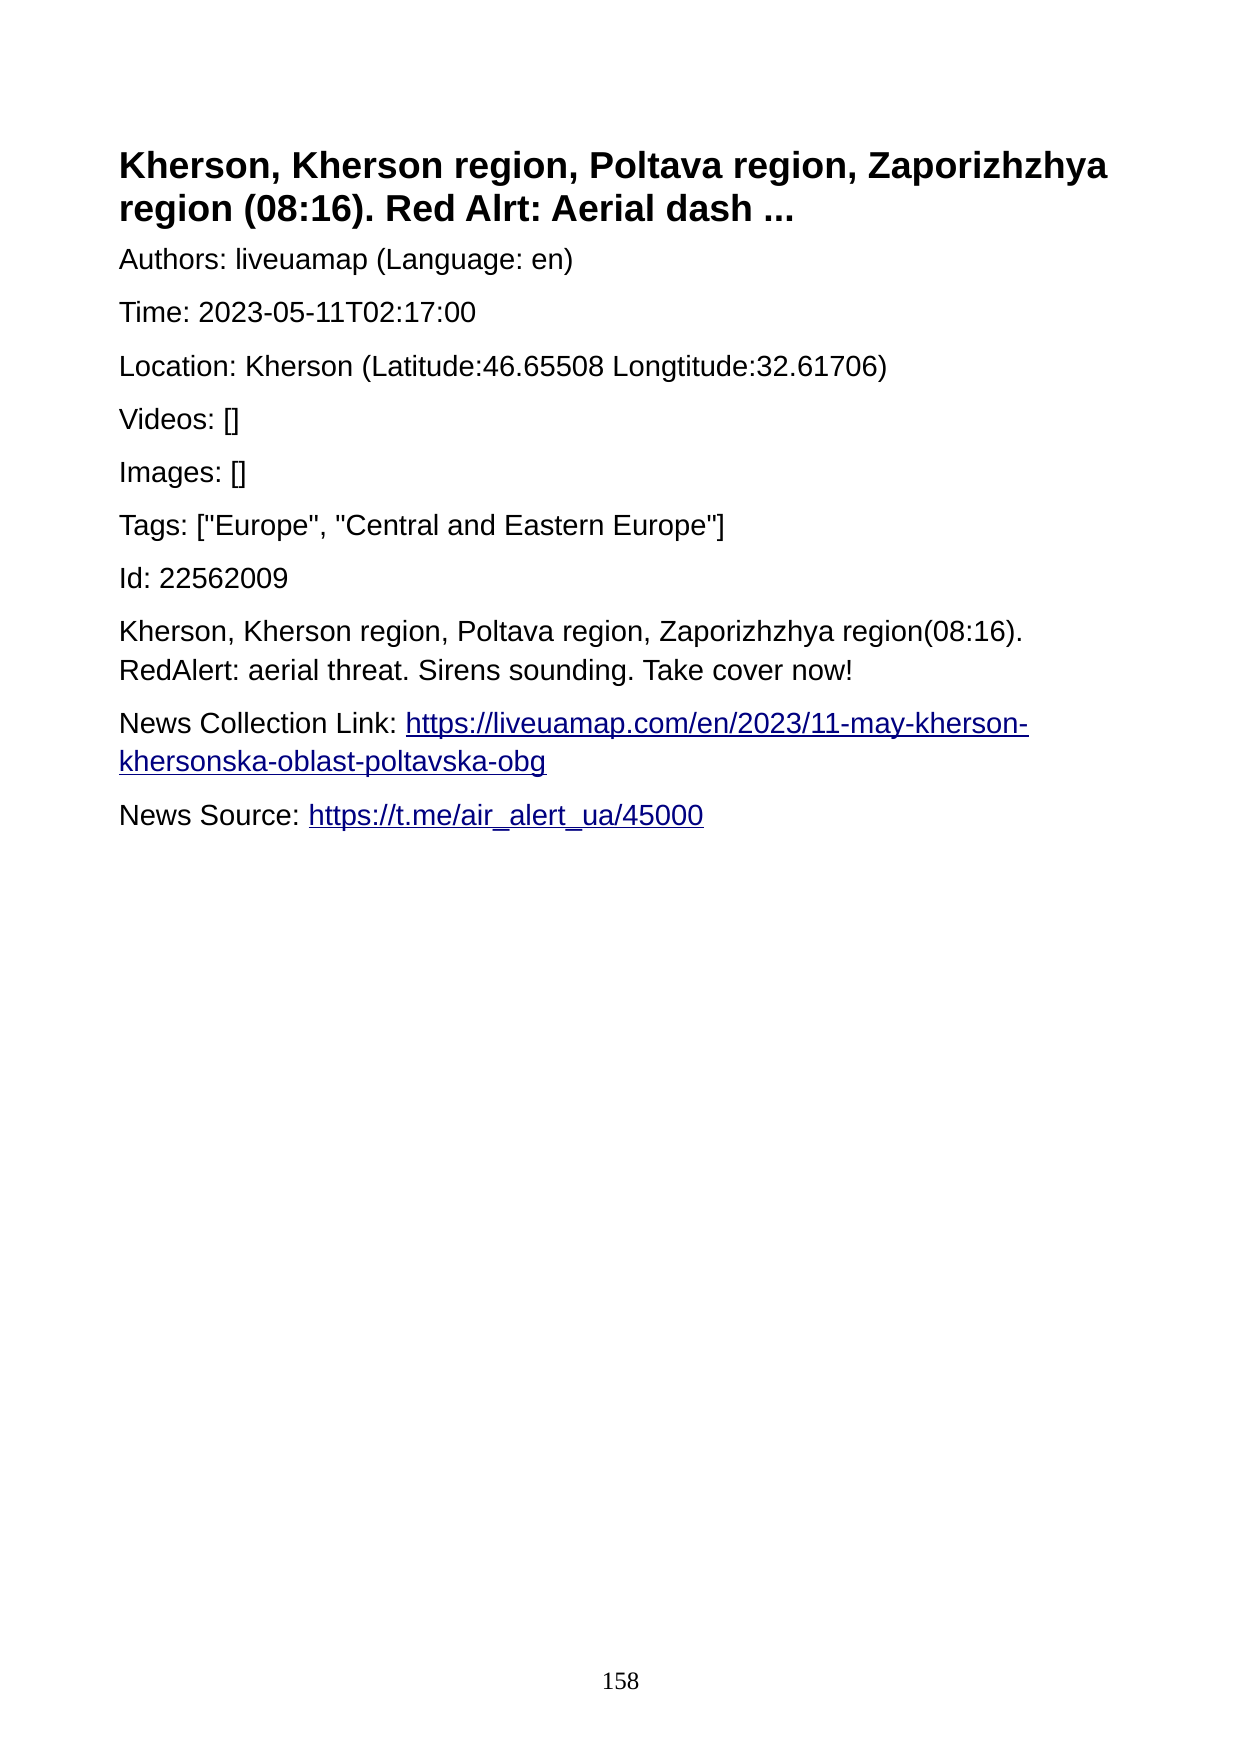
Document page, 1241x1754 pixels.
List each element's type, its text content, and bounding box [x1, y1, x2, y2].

text Id: 22562009 [118, 561, 1122, 594]
text Location: Kherson (Latitude:46.65508 Longtitude:32.61706) [118, 348, 1122, 382]
text Authors: liveuamap (Language: en) [118, 242, 1122, 276]
text Time: 2023-05-11T02:17:00 [118, 295, 1122, 329]
text Tags: ["Europe", "Central and Eastern Europe"] [118, 508, 1122, 541]
text Images: [] [118, 455, 1122, 488]
text Kherson, Kherson region, Poltava region, Zaporizhzhya region(08:16). RedAlert: aerial threat. Sirens sounding. Take cover now! [118, 614, 1122, 686]
text News Source: https://t.me/air_alert_ua/45000 [118, 797, 1122, 831]
text Videos: [] [118, 402, 1122, 435]
text News Collection Link: https://liveuamap.com/en/2023/11-may-kherson-khersonska-oblast-poltavska-obg [118, 706, 1122, 778]
subtitle Kherson, Kherson region, Poltava region, Zaporizhzhya region (08:16). Red Alrt: Aerial dash ... [118, 143, 1122, 230]
